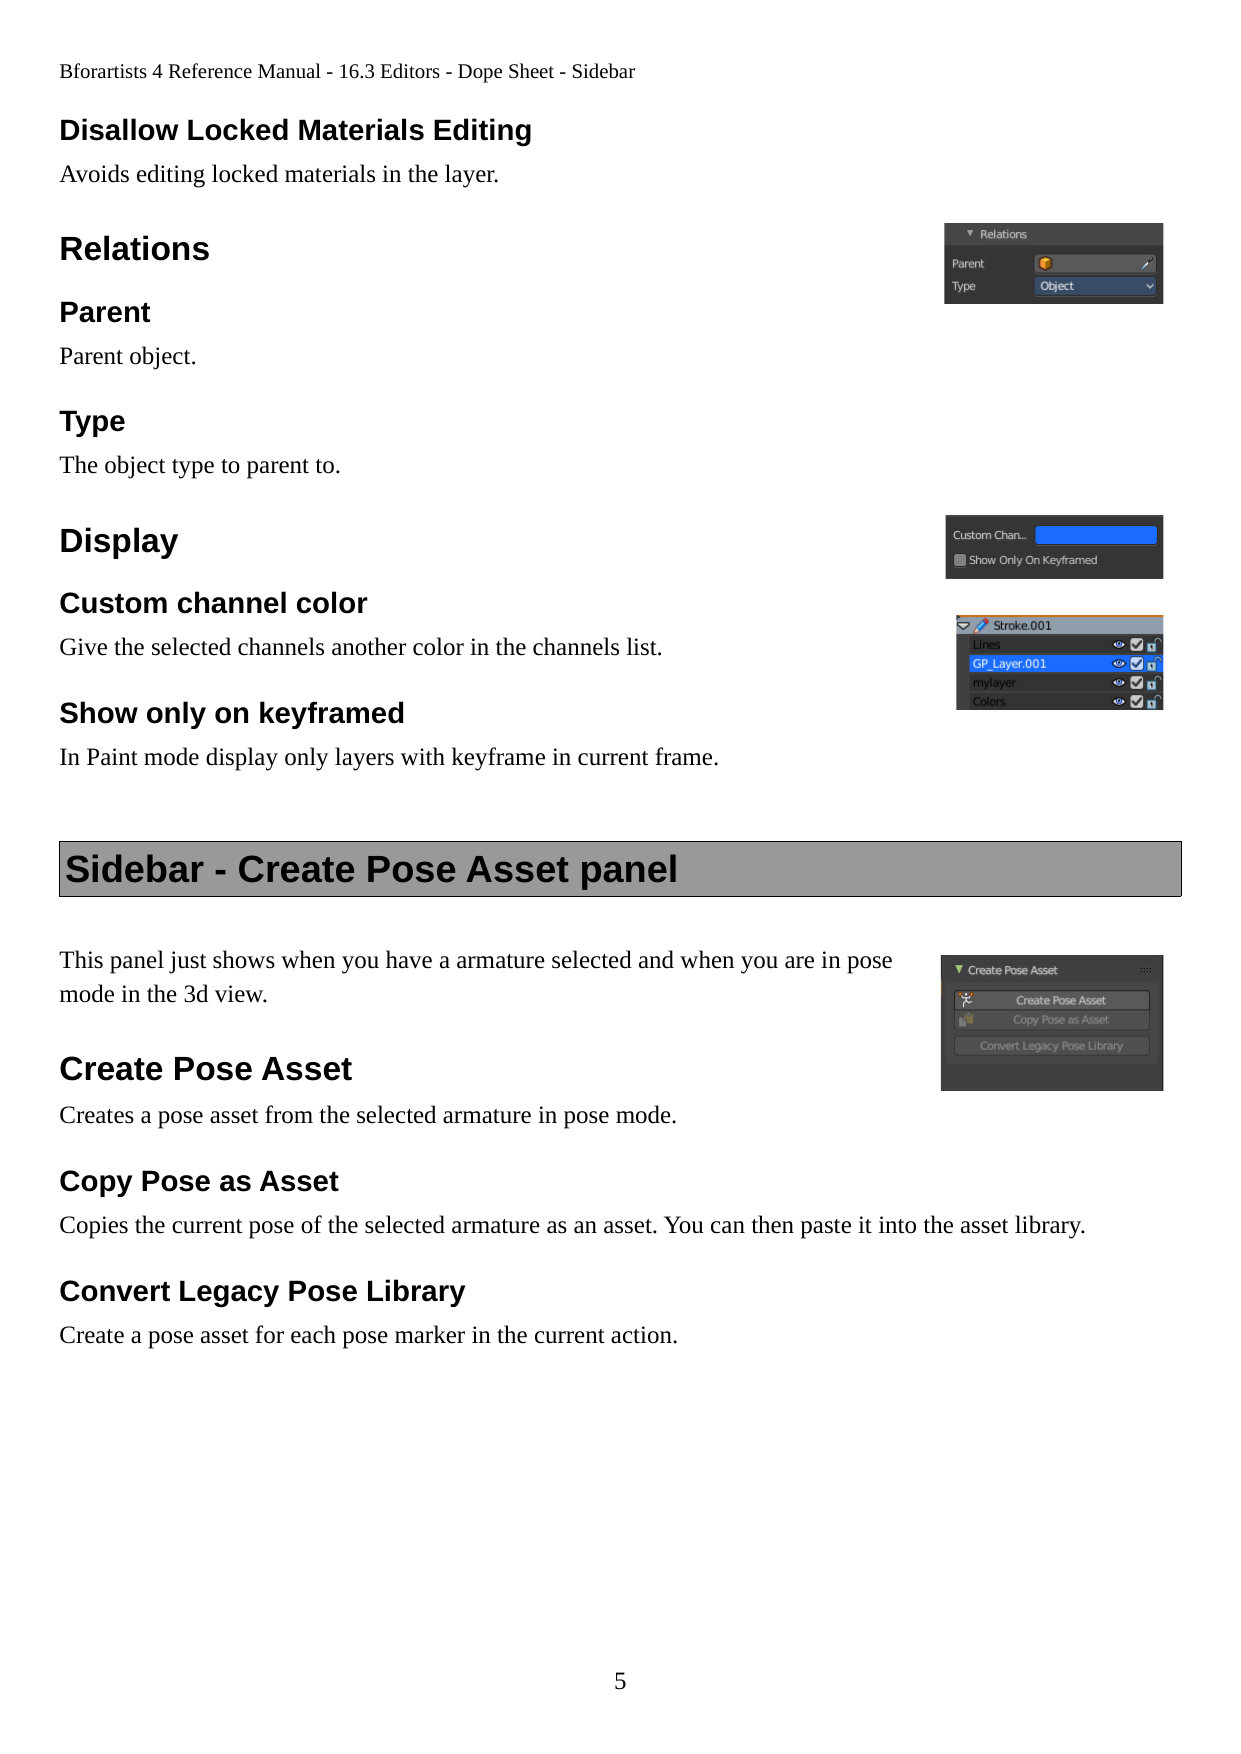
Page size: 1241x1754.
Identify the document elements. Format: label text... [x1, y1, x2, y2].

text In Paint mode display only layers with keyframe in current frame. [59, 742, 1181, 771]
subtitle Copy Pose as Asset [59, 1164, 1181, 1198]
text Copies the current pose of the selected armature as an asset. You can then paste it into the asset library. [59, 1210, 1181, 1239]
subtitle [1164, 521, 1181, 559]
table_header Sidebar - Create Pose Asset panel [60, 842, 1181, 896]
subtitle Relations [59, 229, 944, 267]
subtitle Disallow Locked Materials Editing [59, 113, 1181, 146]
text The object type to parent to. [59, 451, 1181, 479]
subtitle Type [59, 404, 1181, 438]
subtitle Custom channel color [59, 586, 1181, 620]
text Create a pose asset for each pose marker in the current action. [59, 1320, 1181, 1349]
text Avoids editing locked materials in the layer. [59, 159, 1181, 188]
subtitle Convert Legacy Pose Library [59, 1274, 1181, 1308]
text This panel just shows when you have a armature selected and when you are in pose mode in the 3d view. [59, 945, 1181, 1008]
subtitle Parent [59, 294, 1181, 328]
picture [940, 955, 1164, 1091]
text Creates a pose asset from the selected armature in pose mode. [59, 1100, 1181, 1129]
subtitle [1164, 229, 1181, 267]
subtitle [1164, 1049, 1181, 1088]
subtitle Create Pose Asset [59, 1049, 940, 1088]
subtitle Display [59, 521, 945, 559]
subtitle Show only on keyframed [59, 696, 1181, 730]
text Give the selected channels another color in the channels list. [59, 632, 956, 661]
picture [944, 223, 1164, 304]
picture [945, 515, 1164, 579]
text Parent object. [59, 341, 1181, 369]
picture [956, 615, 1164, 710]
